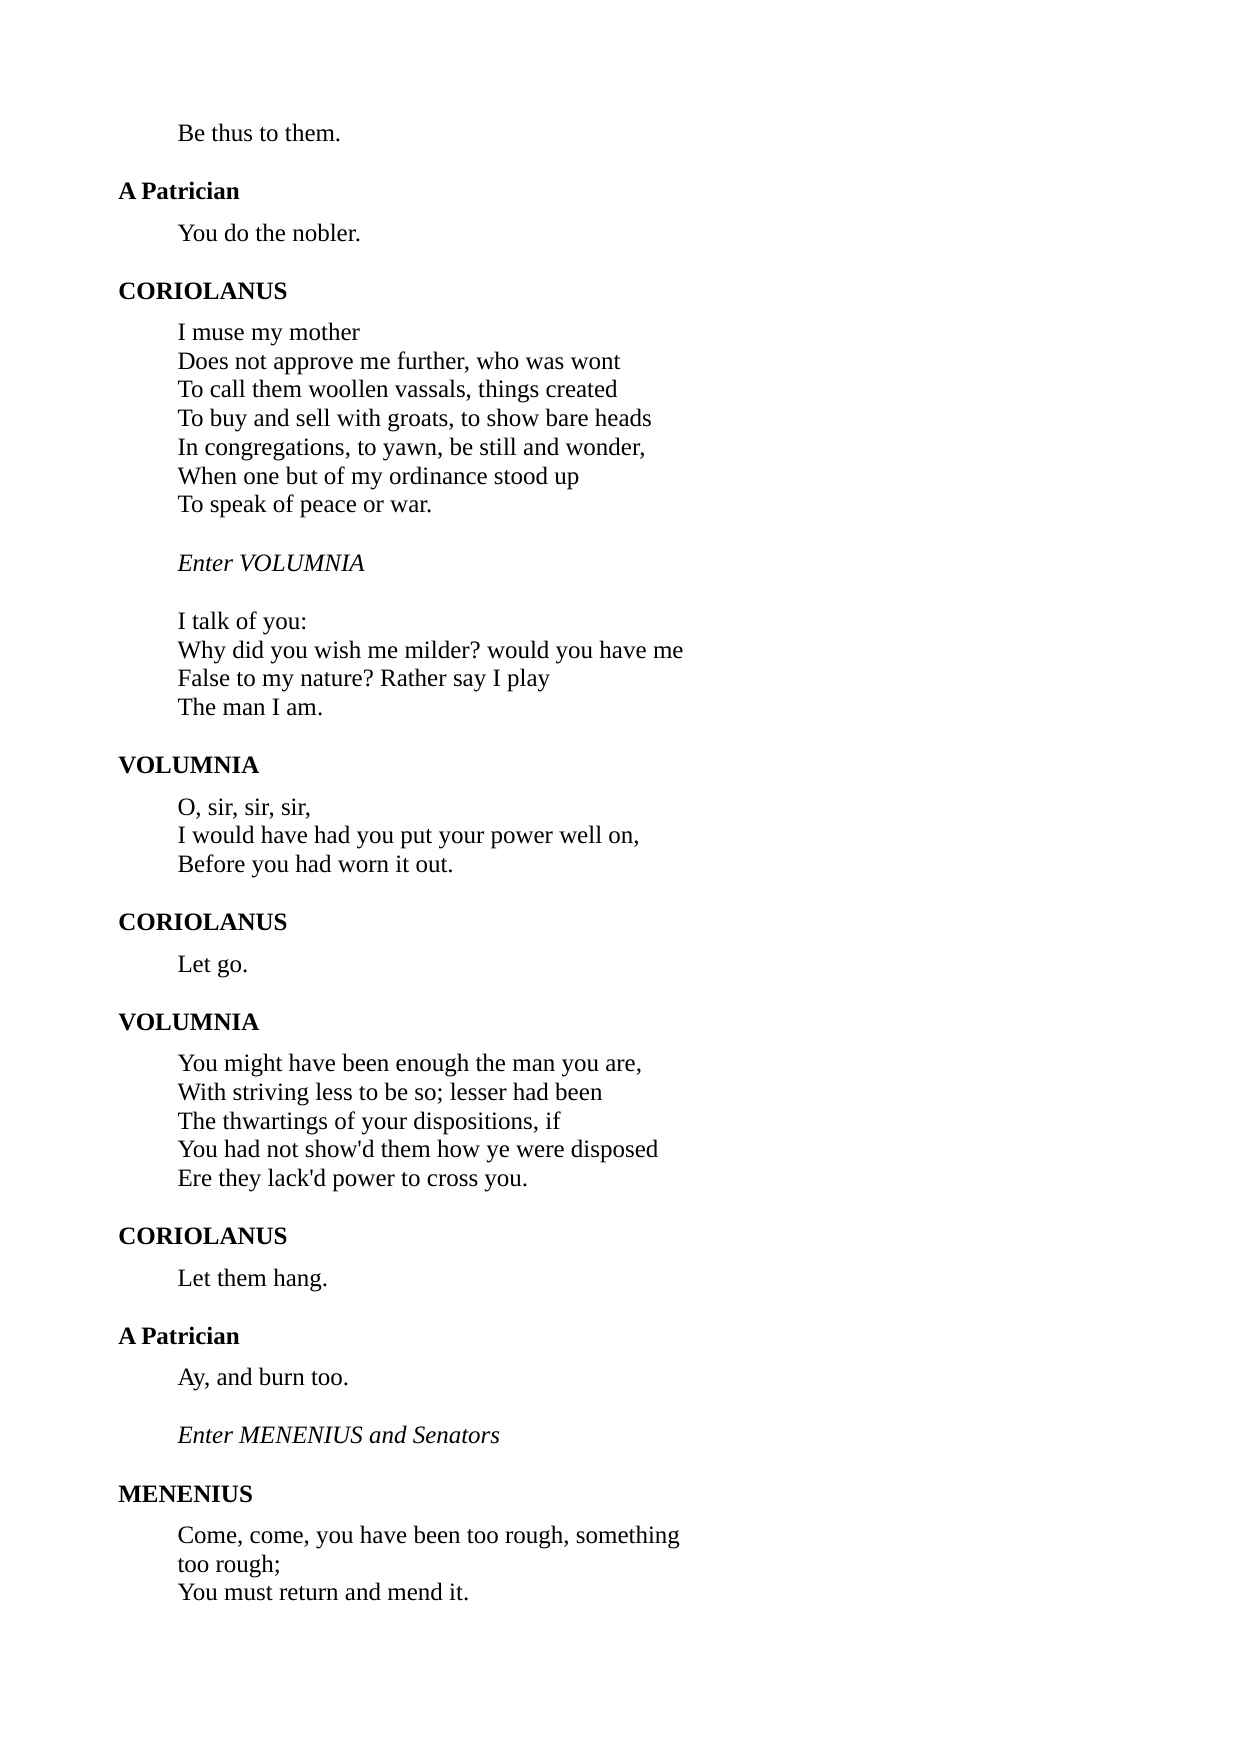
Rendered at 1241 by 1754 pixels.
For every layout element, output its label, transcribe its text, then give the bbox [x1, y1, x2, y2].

text A Patrician [118, 176, 1122, 205]
text Ay, and burn too. [177, 1362, 1063, 1391]
text CORIOLANUS [118, 1221, 1122, 1250]
text You might have been enough the man you are, With striving less to be so; lesser had been The thwartings of your dispositions, if You had not show'd them how ye were disposed Ere they lack'd power to cross you. [177, 1048, 1063, 1192]
text I muse my mother Does not approve me further, who was wont To call them woollen vassals, things created To buy and sell with groats, to show bare heads In congregations, to yawn, be still and wonder, When one but of my ordinance stood up To speak of peace or war. [177, 317, 1063, 518]
text Enter VOLUMNIA [177, 548, 1063, 577]
text O, sir, sir, sir, I would have had you put your power well on, Before you had worn it out. [177, 792, 1063, 878]
text I talk of you: Why did you wish me milder? would you have me False to my nature? Rather say I play The man I am. [177, 606, 1063, 721]
text Come, come, you have been too rough, something too rough; You must return and mend it. [177, 1520, 1063, 1606]
text Let go. [177, 949, 1063, 977]
text MENENIUS [118, 1479, 1122, 1507]
text Enter MENENIUS and Senators [177, 1420, 1063, 1449]
text You do the nobler. [177, 218, 1063, 246]
text CORIOLANUS [118, 907, 1122, 936]
text Be thus to them. [177, 118, 1063, 147]
text VOLUMNIA [118, 751, 1122, 779]
text Let them hang. [177, 1263, 1063, 1291]
text VOLUMNIA [118, 1007, 1122, 1036]
text A Patrician [118, 1321, 1122, 1350]
text CORIOLANUS [118, 276, 1122, 304]
